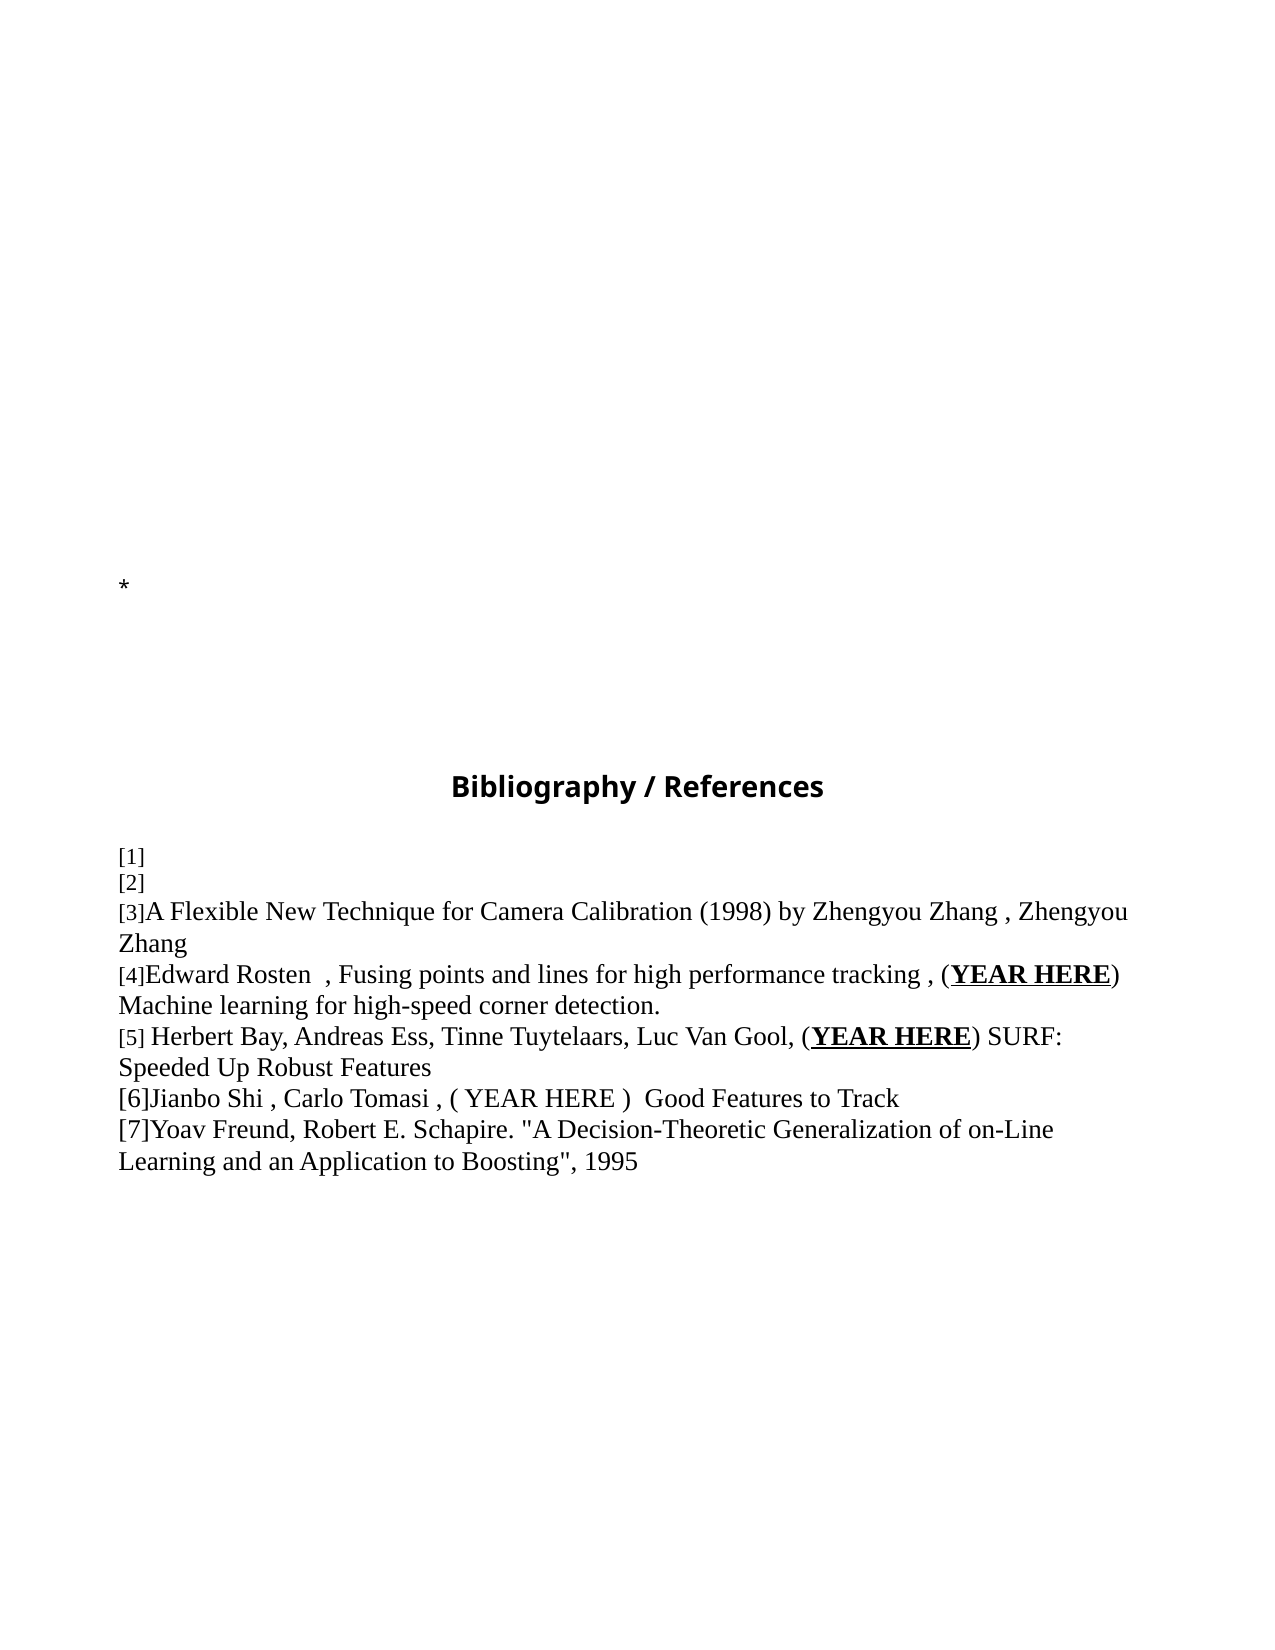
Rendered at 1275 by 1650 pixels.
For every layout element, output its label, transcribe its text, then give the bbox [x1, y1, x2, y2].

text [2] [118, 869, 1157, 896]
text [7]Yoav Freund, Robert E. Schapire. "A Decision-Theoretic Generalization of on-Line Learning and an Application to Boosting", 1995 [118, 1113, 1157, 1176]
text [1] [118, 843, 1157, 869]
text [5] Herbert Bay, Andreas Ess, Tinne Tuytelaars, Luc Van Gool, (YEAR HERE) SURF: Speeded Up Robust Features [118, 1020, 1157, 1082]
text * [118, 573, 1157, 602]
text Bibliography / References [118, 766, 1157, 806]
text [4]Edward Rosten , Fusing points and lines for high performance tracking , (YEAR HERE) Machine learning for high-speed corner detection. [118, 958, 1157, 1020]
text [3]A Flexible New Technique for Camera Calibration (1998) by Zhengyou Zhang , Zhengyou Zhang [118, 896, 1157, 958]
text [6]Jianbo Shi , Carlo Tomasi , ( YEAR HERE ) Good Features to Track [118, 1082, 1157, 1113]
